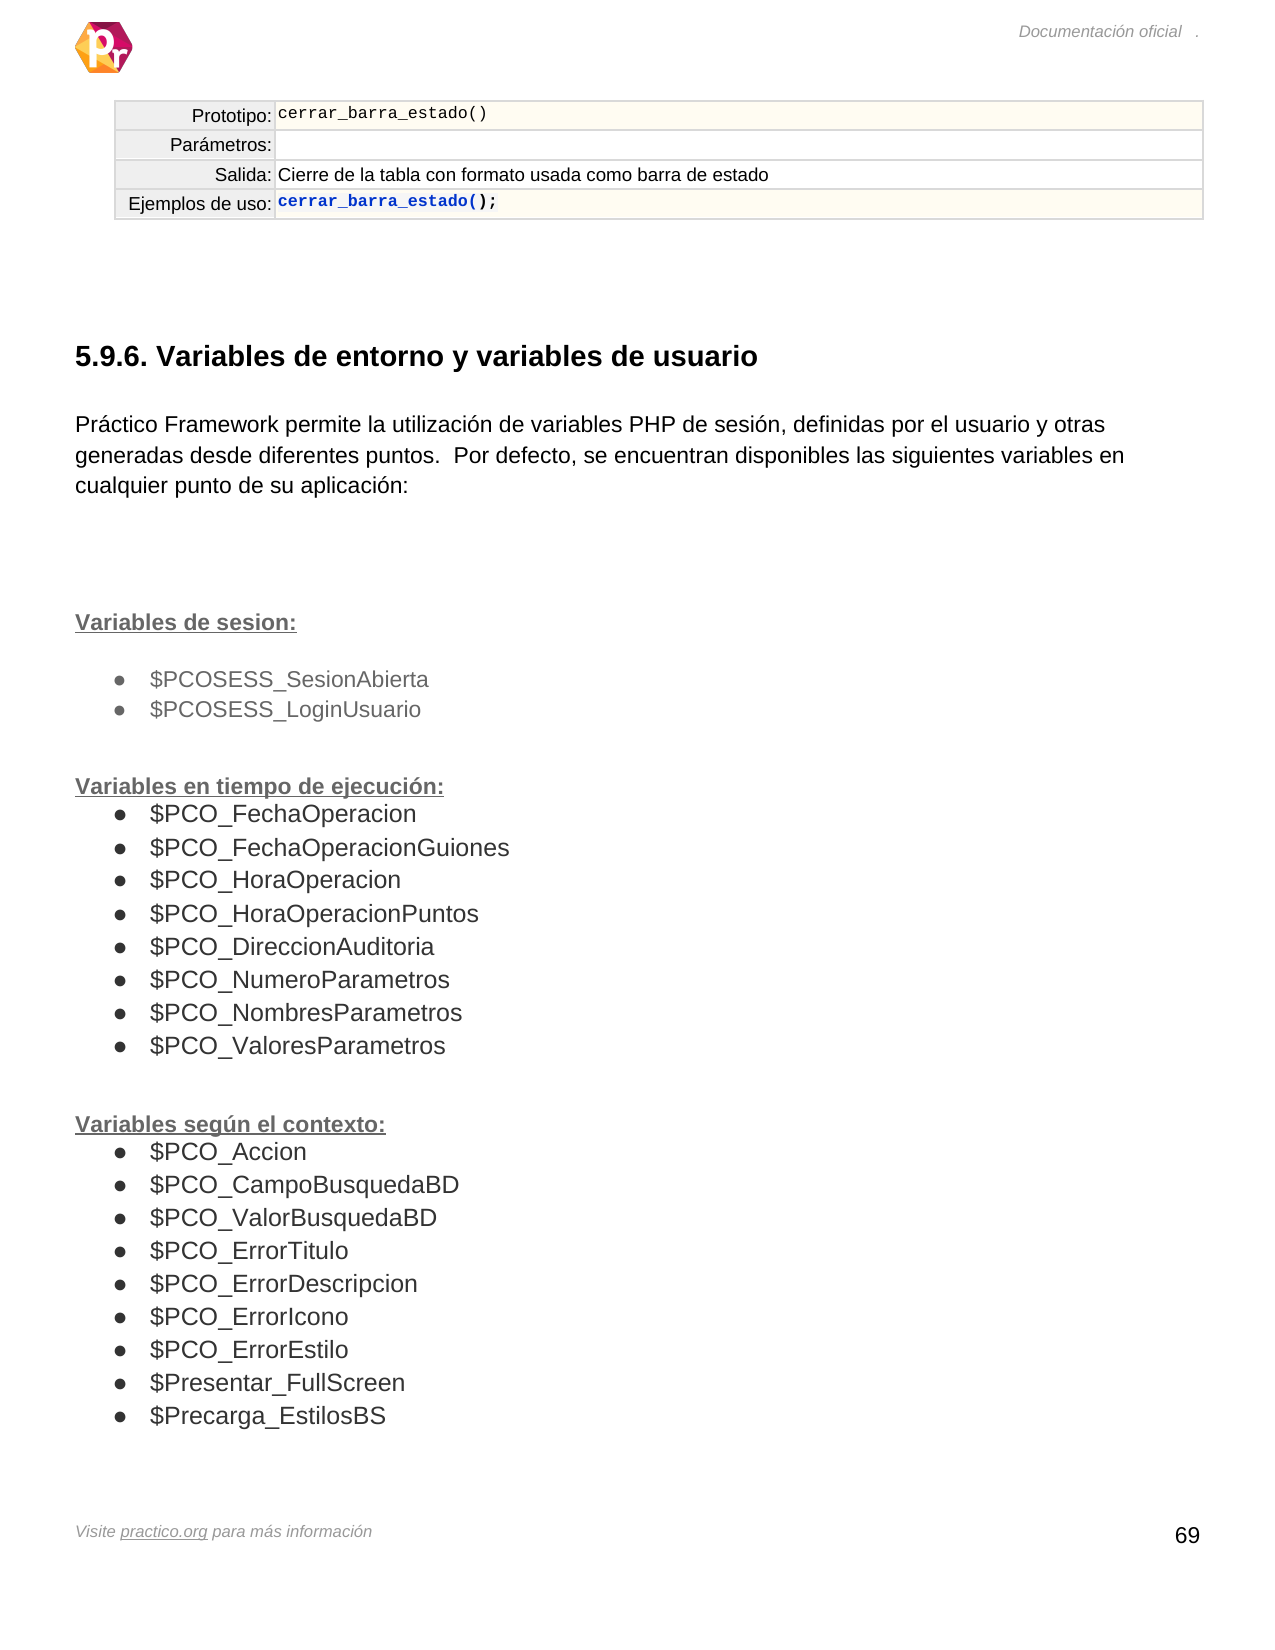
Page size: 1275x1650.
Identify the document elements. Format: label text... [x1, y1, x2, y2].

list $Presentar_FullScreen [112, 1368, 1200, 1397]
list $PCOSESS_SesionAbierta [112, 666, 1200, 692]
list $PCOSESS_LoginUsuario [112, 696, 1200, 722]
table_cell Salida: [116, 161, 274, 188]
list $PCO_HoraOperacionPuntos [112, 898, 1200, 927]
picture [75, 22, 133, 73]
list $PCO_ErrorDescripcion [112, 1269, 1200, 1298]
list $PCO_ValoresParametros [112, 1031, 1200, 1059]
list $PCO_ErrorEstilo [112, 1335, 1200, 1364]
list $PCO_CampoBusquedaBD [112, 1170, 1200, 1199]
table_cell Cierre de la tabla con formato usada como barra de estado [276, 161, 1202, 188]
table_cell Prototipo: [116, 102, 274, 129]
list $PCO_Accion [112, 1137, 1200, 1166]
table_cell Ejemplos de uso: [116, 190, 274, 217]
table_cell [276, 131, 1202, 158]
subtitle Variables según el contexto: [75, 1111, 1200, 1137]
list $PCO_ValorBusquedaBD [112, 1203, 1200, 1232]
table_cell cerrar_barra_estado(); [276, 190, 1202, 217]
table_cell cerrar_barra_estado() [276, 102, 1202, 129]
list $PCO_FechaOperacion [112, 799, 1200, 828]
text Práctico Framework permite la utilización de variables PHP de sesión, definidas por el usuario y otras generadas desde diferentes puntos. Por defecto, se encuentran disponibles las siguientes variables en cualquier punto de su aplicación: [75, 411, 1200, 498]
list $PCO_NombresParametros [112, 998, 1200, 1026]
list $PCO_ErrorIcono [112, 1302, 1200, 1331]
list $PCO_HoraOperacion [112, 866, 1200, 894]
list $PCO_NumeroParametros [112, 964, 1200, 993]
list $PCO_FechaOperacionGuiones [112, 832, 1200, 861]
table_cell Parámetros: [116, 131, 274, 158]
subtitle 5.9.6. Variables de entorno y variables de usuario [75, 339, 1200, 373]
list $PCO_DireccionAuditoria [112, 932, 1200, 960]
subtitle Variables de sesion: [75, 609, 1200, 636]
list $Precarga_EstilosBS [112, 1401, 1200, 1430]
subtitle Variables en tiempo de ejecución: [75, 773, 1200, 799]
list $PCO_ErrorTitulo [112, 1236, 1200, 1265]
